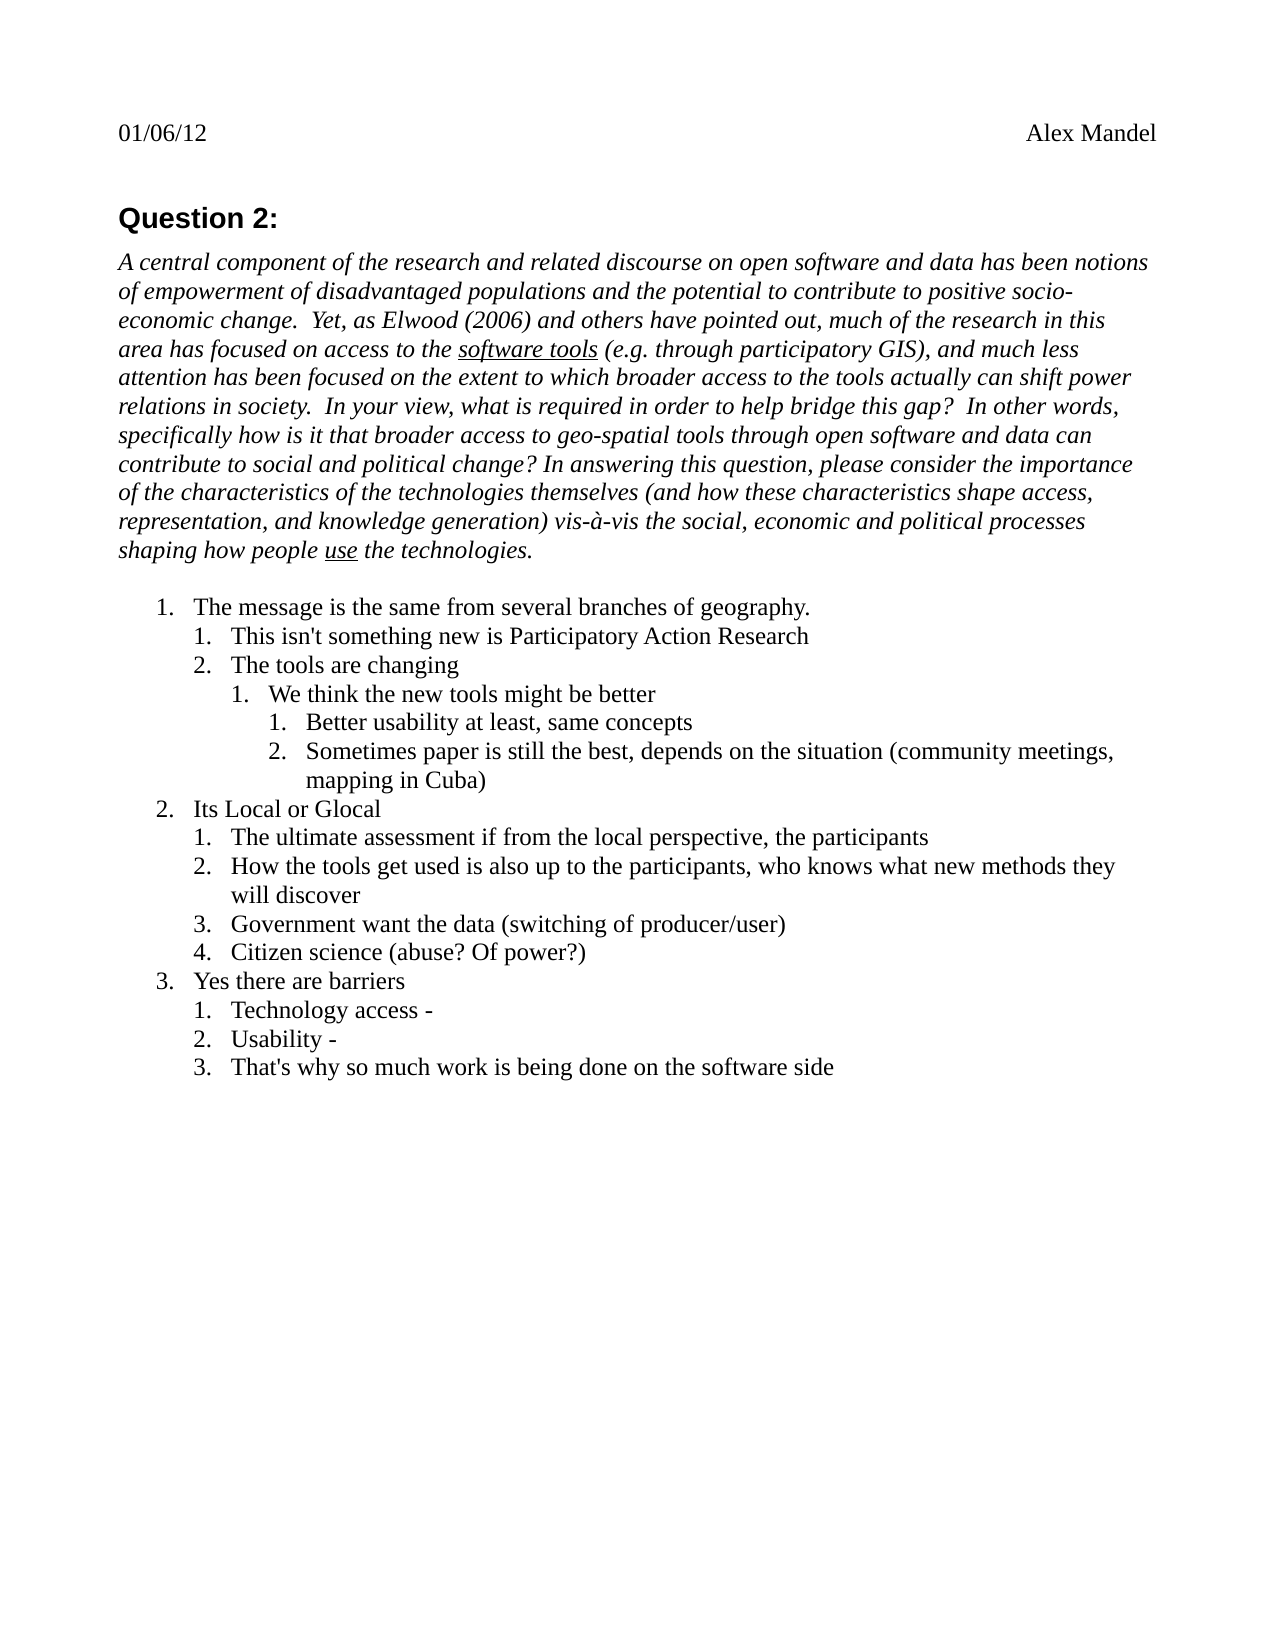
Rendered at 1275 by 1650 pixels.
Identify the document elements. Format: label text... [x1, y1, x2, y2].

list Citizen science (abuse? Of power?) [193, 937, 1157, 966]
list Better usability at least, same concepts [268, 707, 1157, 736]
list Usability - [193, 1024, 1157, 1052]
text A central component of the research and related discourse on open software and data has been notions of empowerment of disadvantaged populations and the potential to contribute to positive socio-economic change. Yet, as Elwood (2006) and others have pointed out, much of the research in this area has focused on access to the software tools (e.g. through participatory GIS), and much less attention has been focused on the extent to which broader access to the tools actually can shift power relations in society. In your view, what is required in order to help bridge this gap? In other words, specifically how is it that broader access to geo-spatial tools through open software and data can contribute to social and political change? In answering this question, please consider the importance of the characteristics of the technologies themselves (and how these characteristics shape access, representation, and knowledge generation) vis-à-vis the social, economic and political processes shaping how people use the technologies. [118, 247, 1157, 564]
subtitle Question 2: [118, 201, 1157, 235]
list Sometimes paper is still the best, depends on the situation (community meetings, mapping in Cuba) [268, 736, 1157, 794]
list That's why so much work is being done on the software side [193, 1052, 1157, 1081]
list We think the new tools might be better [231, 679, 1157, 707]
list Yes there are barriers [156, 966, 1157, 995]
list This isn't something new is Participatory Action Research [193, 621, 1157, 650]
list Its Local or Glocal [156, 794, 1157, 822]
list How the tools get used is also up to the participants, who knows what new methods they will discover [193, 851, 1157, 909]
list Government want the data (switching of producer/user) [193, 909, 1157, 937]
list The tools are changing [193, 650, 1157, 679]
list The message is the same from several branches of geography. [156, 592, 1157, 621]
list The ultimate assessment if from the local perspective, the participants [193, 822, 1157, 851]
list Technology access - [193, 995, 1157, 1024]
